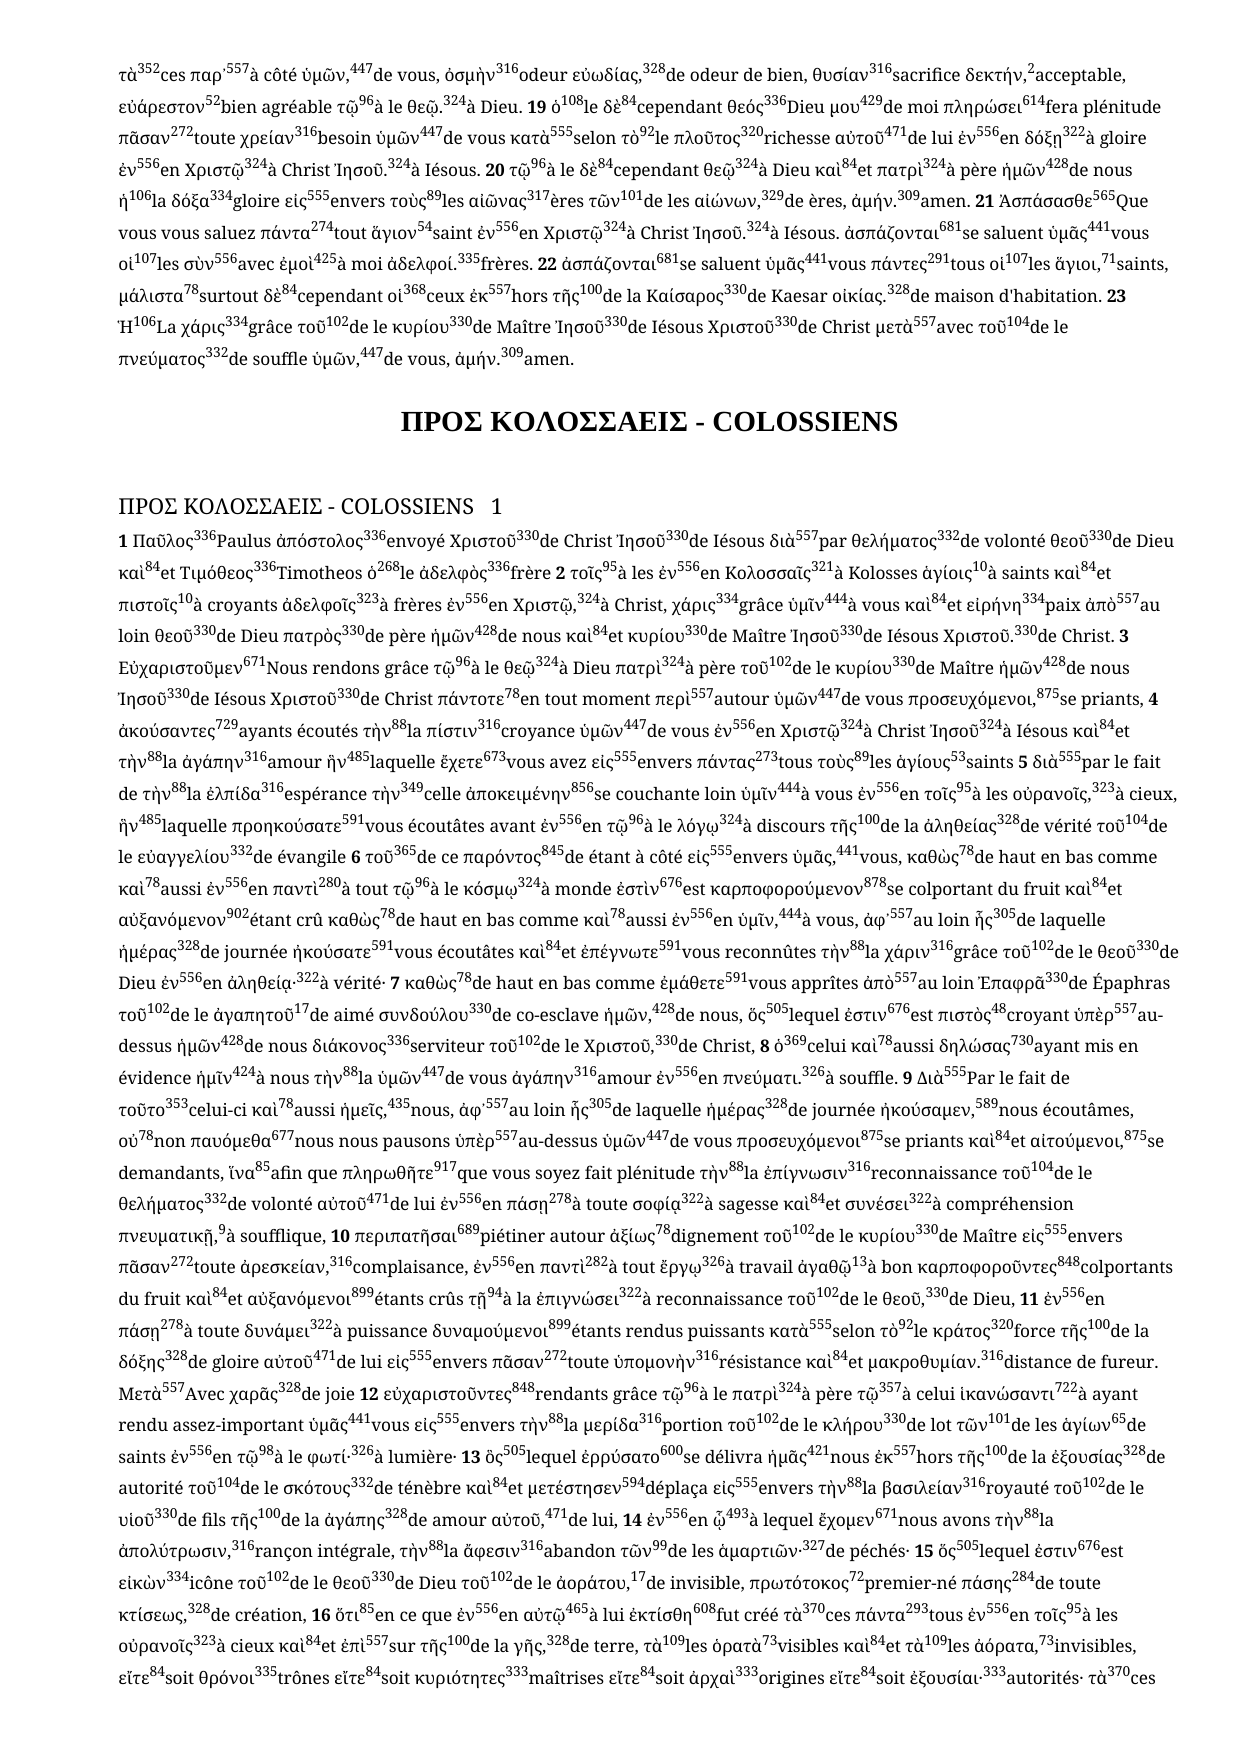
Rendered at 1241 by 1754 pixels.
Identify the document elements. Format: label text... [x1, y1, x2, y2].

text ΠΡΟΣ ΚΟΛΟΣΣΑΕΙΣ - COLOSSIENS 1 [118, 491, 1181, 521]
text 1 Παῦλος336Paulus ἀπόστολος336envoyé Χριστοῦ330de Christ Ἰησοῦ330de Iésous διὰ557par θελήματος332de volonté θεοῦ330de Dieu καὶ84et Τιμόθεος336Timotheos ὁ268le ἀδελφὸς336frère 2 τοῖς95à les ἐν556en Κολοσσαῖς321à Kolosses ἁγίοις10à saints καὶ84et πιστοῖς10à croyants ἀδελφοῖς323à frères ἐν556en Χριστῷ,324à Christ, χάρις334grâce ὑμῖν444à vous καὶ84et εἰρήνη334paix ἀπὸ557au loin θεοῦ330de Dieu πατρὸς330de père ἡμῶν428de nous καὶ84et κυρίου330de Maître Ἰησοῦ330de Iésous Χριστοῦ.330de Christ. 3 Εὐχαριστοῦμεν671Nous rendons grâce τῷ96à le θεῷ324à Dieu πατρὶ324à père τοῦ102de le κυρίου330de Maître ἡμῶν428de nous Ἰησοῦ330de Iésous Χριστοῦ330de Christ πάντοτε78en tout moment περὶ557autour ὑμῶν447de vous προσευχόμενοι,875se priants, 4 ἀκούσαντες729ayants écoutés τὴν88la πίστιν316croyance ὑμῶν447de vous ἐν556en Χριστῷ324à Christ Ἰησοῦ324à Iésous καὶ84et τὴν88la ἀγάπην316amour ἣν485laquelle ἔχετε673vous avez εἰς555envers πάντας273tous τοὺς89les ἁγίους53saints 5 διὰ555par le fait de τὴν88la ἐλπίδα316espérance τὴν349celle ἀποκειμένην856se couchante loin ὑμῖν444à vous ἐν556en τοῖς95à les οὐρανοῖς,323à cieux, ἣν485laquelle προηκούσατε591vous écoutâtes avant ἐν556en τῷ96à le λόγῳ324à discours τῆς100de la ἀληθείας328de vérité τοῦ104de le εὐαγγελίου332de évangile 6 τοῦ365de ce παρόντος845de étant à côté εἰς555envers ὑμᾶς,441vous, καθὼς78de haut en bas comme καὶ78aussi ἐν556en παντὶ280à tout τῷ96à le κόσμῳ324à monde ἐστὶν676est καρποφορούμενον878se colportant du fruit καὶ84et αὐξανόμενον902étant crû καθὼς78de haut en bas comme καὶ78aussi ἐν556en ὑμῖν,444à vous, ἀφ᾽557au loin ἧς305de laquelle ἡμέρας328de journée ἠκούσατε591vous écoutâtes καὶ84et ἐπέγνωτε591vous reconnûtes τὴν88la χάριν316grâce τοῦ102de le θεοῦ330de Dieu ἐν556en ἀληθείᾳ·322à vérité· 7 καθὼς78de haut en bas comme ἐμάθετε591vous apprîtes ἀπὸ557au loin Ἐπαφρᾶ330de Épaphras τοῦ102de le ἀγαπητοῦ17de aimé συνδούλου330de co-esclave ἡμῶν,428de nous, ὅς505lequel ἐστιν676est πιστὸς48croyant ὑπὲρ557au-dessus ἡμῶν428de nous διάκονος336serviteur τοῦ102de le Χριστοῦ,330de Christ, 8 ὁ369celui καὶ78aussi δηλώσας730ayant mis en évidence ἡμῖν424à nous τὴν88la ὑμῶν447de vous ἀγάπην316amour ἐν556en πνεύματι.326à souffle. 9 Διὰ555Par le fait de τοῦτο353celui-ci καὶ78aussi ἡμεῖς,435nous, ἀφ᾽557au loin ἧς305de laquelle ἡμέρας328de journée ἠκούσαμεν,589nous écoutâmes, οὐ78non παυόμεθα677nous nous pausons ὑπὲρ557au-dessus ὑμῶν447de vous προσευχόμενοι875se priants καὶ84et αἰτούμενοι,875se demandants, ἵνα85afin que πληρωθῆτε917que vous soyez fait plénitude τὴν88la ἐπίγνωσιν316reconnaissance τοῦ104de le θελήματος332de volonté αὐτοῦ471de lui ἐν556en πάσῃ278à toute σοφίᾳ322à sagesse καὶ84et συνέσει322à compréhension πνευματικῇ,9à soufflique, 10 περιπατῆσαι689piétiner autour ἀξίως78dignement τοῦ102de le κυρίου330de Maître εἰς555envers πᾶσαν272toute ἀρεσκείαν,316complaisance, ἐν556en παντὶ282à tout ἔργῳ326à travail ἀγαθῷ13à bon καρποφοροῦντες848colportants du fruit καὶ84et αὐξανόμενοι899étants crûs τῇ94à la ἐπιγνώσει322à reconnaissance τοῦ102de le θεοῦ,330de Dieu, 11 ἐν556en πάσῃ278à toute δυνάμει322à puissance δυναμούμενοι899étants rendus puissants κατὰ555selon τὸ92le κράτος320force τῆς100de la δόξης328de gloire αὐτοῦ471de lui εἰς555envers πᾶσαν272toute ὑπομονὴν316résistance καὶ84et μακροθυμίαν.316distance de fureur. Μετὰ557Avec χαρᾶς328de joie 12 εὐχαριστοῦντες848rendants grâce τῷ96à le πατρὶ324à père τῷ357à celui ἱκανώσαντι722à ayant rendu assez-important ὑμᾶς441vous εἰς555envers τὴν88la μερίδα316portion τοῦ102de le κλήρου330de lot τῶν101de les ἁγίων65de saints ἐν556en τῷ98à le φωτί·326à lumière· 13 ὃς505lequel ἐρρύσατο600se délivra ἡμᾶς421nous ἐκ557hors τῆς100de la ἐξουσίας328de autorité τοῦ104de le σκότους332de ténèbre καὶ84et μετέστησεν594déplaça εἰς555envers τὴν88la βασιλείαν316royauté τοῦ102de le υἱοῦ330de fils τῆς100de la ἀγάπης328de amour αὐτοῦ,471de lui, 14 ἐν556en ᾧ493à lequel ἔχομεν671nous avons τὴν88la ἀπολύτρωσιν,316rançon intégrale, τὴν88la ἄφεσιν316abandon τῶν99de les ἁμαρτιῶν·327de péchés· 15 ὅς505lequel ἐστιν676est εἰκὼν334icône τοῦ102de le θεοῦ330de Dieu τοῦ102de le ἀοράτου,17de invisible, πρωτότοκος72premier-né πάσης284de toute κτίσεως,328de création, 16 ὅτι85en ce que ἐν556en αὐτῷ465à lui ἐκτίσθη608fut créé τὰ370ces πάντα293tous ἐν556en τοῖς95à les οὐρανοῖς323à cieux καὶ84et ἐπὶ557sur τῆς100de la γῆς,328de terre, τὰ109les ὁρατὰ73visibles καὶ84et τὰ109les ἀόρατα,73invisibles, εἴτε84soit θρόνοι335trônes εἴτε84soit κυριότητες333maîtrises εἴτε84soit ἀρχαὶ333origines εἴτε84soit ἐξουσίαι·333autorités· τὰ370ces πάντα293tous δι᾽557par αὐτοῦ471de lui καὶ84et εἰς555envers αὐτὸν459lui ἔκτισται·662a été créé· 17 καὶ84et αὐτός476lui ἐστιν676est πρὸ557d'avant πάντων390de tous καὶ84et τὰ370ces πάντα293tous ἐν556en αὐτῷ465à lui συνέστηκεν,650a dressé avec, 18 καὶ84et αὐτός476lui ἐστιν676est ἡ106la κεφαλὴ334tête τοῦ104de le σώματος332de corps τῆς100de la ἐκκλησίας·328de église· ὅς505lequel ἐστιν676est ἡ106la ἀρχή,334origine, πρωτότοκος72premier-né ἐκ557hors τῶν101de les νεκρῶν,65de morts, ἵνα85afin que γένηται914que se devienne ἐν556en πᾶσιν384à tous αὐτὸς476lui πρωτεύων,849précédant, 19 ὅτι85en ce que ἐν556en αὐτῷ465à lui εὐδόκησεν594estima en bien πᾶν276tout τὸ92le πλήρωμα320plénitude κατοικῆσαι689établir maison d'habitation 20 καὶ84et δι᾽557par αὐτοῦ471de lui ἀποκαταλλάξαι689réconcilier complètement τὰ352ces πάντα275tous εἰς555envers αὐτόν,535lui-même, εἰρηνοποιήσας730ayant fait paix διὰ557par τοῦ104de le αἵματος332de sang τοῦ102de le σταυροῦ330de croix αὐτοῦ,471de lui, δι᾽557par αὐτοῦ471de lui εἴτε84soit τὰ352ces ἐπὶ557sur τῆς100de la γῆς328de terre εἴτε84soit τὰ352ces ἐν556en τοῖς95à les οὐρανοῖς.323à cieux. 21 Καὶ84Et ὑμᾶς441vous ποτε78à un moment ὄντας830étants ἀπηλλοτριωμένους804ayants étés aliénés καὶ84et ἐχθροὺς32ennemis τῇ94à la διανοίᾳ322à capacité d’intelligence ἐν556en τοῖς257à les ἔργοις325à travaux τοῖς97à les πονηροῖς,12à méchants, 22 νυνὶ78maintenant δὲ84cependant ἀποκατηλλάγητε605vous fûtes réconcilié complètement ἐν556en τῷ98à le σώματι326à corps τῆς100de la σαρκὸς328de chair αὐτοῦ471de lui διὰ557par τοῦ262de le θανάτου330de trépas παραστῆσαι689dresser à côté ὑμᾶς441vous ἁγίους53saints καὶ84et ἀμώμους53sans reproches καὶ84et ἀνεγκλήτους53sans accusations κατενώπιον560face à face de haut en bas αὐτοῦ,471de lui, 23 εἴ85si γε345du moins ἐπιμένετε673vous restez sur τῇ94à la πίστει322à croyance τεθεμελιωμένοι821ayants étés fondés καὶ84et ἑδραῖοι71assis καὶ84et μὴ78ne pas μετακινούμενοι899étants transférés ἀπὸ557au loin τῆς100de la ἐλπίδος328de espérance τοῦ104de le εὐαγγελίου332de évangile οὗ501de lequel ἠκούσατε,591vous écoutâtes, τοῦ365de ce κηρυχθέντος765de ayant été proclamé ἐν556en πάσῃ278à toute κτίσει322à création τῇ355à celle ὑπὸ555sous τὸν90le οὐρανόν,318ciel, οὗ501de lequel ἐγενόμην596je me devins ἐγὼ436moi Παῦλος336Paulus διάκονος.336serviteur. 24 Νῦν78Maintenant χαίρω672je suis de joie ἐν556en τοῖς97à les παθήμασιν325à passions de souffrances ὑπὲρ557au-dessus ὑμῶν447de vous καὶ84et ἀνταναπληρῶ672j'élève à plénitude en échange τὰ91les ὑστερήματα319manques τῶν99de les θλίψεων327de oppressions τοῦ102de le Χριστοῦ330de Christ ἐν556en τῇ94à la σαρκί322à chair μου429de moi ὑπὲρ557au-dessus τοῦ104de le σώματος332de corps αὐτοῦ,471de lui, ὅ507lequel ἐστιν676est ἡ106la ἐκκλησία,334église, 25 ἧς497de laquelle ἐγενόμην596je me devins ἐγὼ436moi διάκονος336serviteur κατὰ555selon τὴν88la οἰκονομίαν316législation de maison τοῦ102de le θεοῦ330de Dieu τὴν349celle δοθεῖσάν751ayante étée donnée μοι425à moi εἰς555envers ὑμᾶς441vous πληρῶσαι689faire plénitude τὸν90le λόγον318discours τοῦ102de le θεοῦ,330de Dieu, 26 τὸ92le μυστήριον320mystère τὸ353ce ἀποκεκρυμμένον807ayant été caché loin ἀπὸ557au loin τῶν101de les αἰώνων329de ères καὶ84et ἀπὸ557au loin τῶν99de les γενεῶν327de générations –942– νῦν78maintenant δὲ84cependant ἐφανερώθη608fut rendu visible τοῖς95à les ἁγίοις59à saints αὐτοῦ,471de lui, 27 οἷς492à lesquels ἠθέλησεν594voulut ὁ108le θεὸς336Dieu γνωρίσαι689faire connaître τί417quel τὸ110le πλοῦτος338richesse τῆς100de la δόξης328de gloire τοῦ104de le μυστηρίου332de mystère τούτου157de celui-ci ἐν556en τοῖς97à les ἔθνεσιν,325à ethnies, ὅ507lequel ἐστιν676est Χριστὸς336Christ ἐν556en ὑμῖν,444à vous, ἡ106la ἐλπὶς334espérance τῆς100de la δόξης·328de gloire· 28 ὃν487lequel ἡμεῖς435nous καταγγέλλομεν671nous annonçons de haut en bas νουθετοῦντες848admonestants πάντα274tout ἄνθρωπον318être humain καὶ84et διδάσκοντες848enseignants πάντα274tout ἄνθρωπον318être humain ἐν556en πάσῃ278à toute σοφίᾳ,322à sagesse, ἵνα85afin que παραστήσωμεν903que nous dressions à côté πάντα274tout ἄνθρωπον318être humain τέλειον54parfait ἐν556en Χριστῷ·324à Christ· 29 εἰς555envers ὃ489lequel καὶ78aussi κοπιῶ672je peine ἀγωνιζόμενος876se combattant κατὰ555selon τὴν88la ἐνέργειαν316énergie αὐτοῦ471de lui τὴν349celle ἐνεργουμένην856se énergisante ἐν556en ἐμοὶ425à moi ἐν556en δυνάμει.322à puissance. [118, 526, 1181, 1689]
text 1 Ὥστε,85De sorte que, ἀδελφοί341frères μου429de moi ἀγαπητοὶ27aimés καὶ84et ἐπιπόθητοι,27très désirés, χαρὰ340joie καὶ84et στέφανός342couronne μου,429de moi, οὕτως78ainsi στήκετε577tenez debout ἐν556en κυρίῳ,324à Maître, ἀγαπητοί.76aimés. 2 Εὐοδίαν316Euodia παρακαλῶ672j'appelle à côté καὶ84et Συντύχην316Syntyche παρακαλῶ672j'appelle à côté τὸ92le αὐτὸ353même φρονεῖν698penser ἐν556en κυρίῳ.324à Maître. 3 ναὶ309oui ἐρωτῶ672je sollicite καὶ78aussi σέ,442toi, γνήσιε28légitime σύνζυγε,77compagnon joug-balance, συνλαμβάνου582te prends ensemble αὐταῖς,462à elles, αἵτινες502lesquelles des quelconques ἐν556en τῷ98à le εὐαγγελίῳ326à évangile συνήθλησάν593luttèrent en athlète avec μοι425à moi μετὰ557avec καὶ84et Κλήμεντος330de Klementοs καὶ84et τῶν101de les λοιπῶν388de restants συνεργῶν65de co-travailleurs μου,429de moi, ὧν498de lesquels τὰ109les ὀνόματα337noms ἐν556en βίβλῳ322à bible ζωῆς.328de vie. 4 Χαίρετε577Soyez de joie ἐν556en κυρίῳ324à Maître πάντοτε·78en tout moment· πάλιν78de nouveau ἐρῶ,610je dirai, χαίρετε.577soyez de joie. 5 τὸ110le ἐπιεικὲς74modéré ὑμῶν447de vous γνωσθήτω573soit connu πᾶσιν279à tous ἀνθρώποις.323à êtres humains. ὁ108le κύριος336Maître ἐγγύς.78proche. 6 μηδὲν380pas un μεριμνᾶτε,577inquiétez, ἀλλ᾽84mais ἐν556en παντὶ385à tout τῇ94à la προσευχῇ322à prière καὶ84et τῇ94à la δεήσει322à supplication μετὰ557avec εὐχαριστίας328de action de grâce τὰ91les αἰτήματα319demandes ὑμῶν447de vous γνωριζέσθω588soit fait connaître πρὸς555vers τὸν90le θεόν.318Dieu. 7 καὶ84et ἡ106la εἰρήνη334paix τοῦ102de le θεοῦ330de Dieu ἡ367celle ὑπερέχουσα847tenante au-dessus πάντα274tout νοῦν318intellect φρουρήσει614regardera au-devant τὰς87les καρδίας315coeurs ὑμῶν447de vous καὶ84et τὰ91les νοήματα319cogitations ὑμῶν447de vous ἐν556en Χριστῷ324à Christ Ἰησοῦ.324à Iésous. 8 Τὸ92Le λοιπόν,380restant, ἀδελφοί,341frères, ὅσα506autant lesquels ἐστὶν676est ἀληθῆ,49vrais, ὅσα506autant lesquels σεμνά,49vénérables, ὅσα506autant lesquels δίκαια,49justes, ὅσα506autant lesquels ἁγνά,49consacrés, ὅσα506autant lesquels προσφιλῆ,49affectionnés auprès, ὅσα506autant lesquels εὔφημα,49euphémiques, εἴ85si τις290une quelconque ἀρετὴ334vertue καὶ84et εἴ85si τις292un quelconque ἔπαινος,336surlouange, ταῦτα352ceux-ci λογίζεσθε·581que vous vous calculez· 9 ἃ488lesquels καὶ84et ἐμάθετε591vous apprîtes καὶ84et παρελάβετε591vous prîtes à côté καὶ84et ἠκούσατε591vous écoutâtes καὶ84et εἴδετε591vous vîtes ἐν556en ἐμοί,425à moi, ταῦτα352ceux-ci πράσσετε·577pratiquez· καὶ84et ὁ108le θεὸς336Dieu τῆς100de la εἰρήνης328de paix ἔσται620se sera μεθ᾽557avec ὑμῶν.447de vous. 10 Ἐχάρην604Je fus été de joie δὲ84cependant ἐν556en κυρίῳ324à Maître μεγάλως78grandement ὅτι85en ce que ἤδη78déjà ποτὲ78à un moment ἀνεθάλετε591vous poussâtes de bas en haut τὸ353ce ὑπὲρ557au-dessus ἐμοῦ429de moi φρονεῖν,698penser, ἐφ᾽556sur ᾧ495à lequel καὶ78aussi ἐφρονεῖτε,630vous pensiez, ἠκαιρεῖσθε636vous vous manquiez d'occasion δέ.84cependant. 11 οὐχ78non ὅτι85en ce que καθ᾽555selon ὑστέρησιν316insuffisance λέγω,672je dis, ἐγὼ436moi γὰρ84car ἔμαθον590j'appris ἐν556en οἷς494à lesquels εἰμι672je suis αὐτάρκης48autosuffisant εἶναι.698être. 12 οἶδα646j'ai su καὶ84et ταπεινοῦσθαι,701être baissé, οἶδα646j'ai su καὶ84et περισσεύειν·698surabonder· ἐν556en παντὶ385à tout καὶ84et ἐν556en πᾶσιν384à tous μεμύημαι,658j'ai été initié, καὶ84et χορτάζεσθαι701être fourragé καὶ84et πεινᾶν698avoir faim καὶ84et περισσεύειν698surabonder καὶ84et ὑστερεῖσθαι·701être manqué· 13 πάντα379tous ἰσχύω672j'ai la ténacité ἐν556en τῷ357à celui ἐνδυναμοῦντί837à fortifiant dans με.422moi. 14 Πλὴν84Toutefois καλῶς78bellement ἐποιήσατε591vous fîtes συνκοινωνήσαντές729ayants communiés avec μου429de moi τῇ94à la θλίψει.322à oppression. 15 οἴδατε647vous avez su δὲ84cependant καὶ78aussi ὑμεῖς,453vous, Φιλιππήσιοι,341Philippiens, ὅτι85en ce que ἐν556en ἀρχῇ322à origine τοῦ104de le εὐαγγελίου,332de évangile, ὅτε78lorsque ἐξῆλθον590je sortis ἀπὸ557au loin Μακεδονίας,328de Macédoine, οὐδεμία290aucune μοι425à moi ἐκκλησία334église ἐκοινώνησεν594communia εἰς555envers λόγον318discours δόσεως328de donation καὶ84et λήμψεως328de réception εἰ558si μὴ78ne pas ὑμεῖς453vous μόνοι,136seuls, 16 ὅτι85en ce que καὶ78aussi ἐν556en Θεσσαλονίκῃ322à Thessalonique καὶ84et ἅπαξ78une fois καὶ84et δὶς78doublement εἰς555envers τὴν88la χρείαν316besoin μοι425à moi ἐπέμψατε.591vous mandâtes. 17 οὐχ84non ὅτι85en ce que ἐπιζητῶ672je cherche davantage τὸ92le δόμα,320dons, ἀλλὰ84mais ἐπιζητῶ672je cherche davantage τὸν90le καρπὸν318fruit τὸν351celui πλεονάζοντα831faisant plus nombreux εἰς555envers λόγον318discours ὑμῶν.447de vous. 18 ἀπέχω672je tiens au loin δὲ84cependant πάντα379tous καὶ84et περισσεύω·672je surabonde· πεπλήρωμαι658j'ai été fait plénitude δεξάμενος749se ayant accepté παρὰ557à côté Ἐπαφροδίτου330de Épaphrodite τὰ352ces παρ᾽557à côté ὑμῶν,447de vous, ὀσμὴν316odeur εὐωδίας,328de odeur de bien, θυσίαν316sacrifice δεκτήν,2acceptable, εὐάρεστον52bien agréable τῷ96à le θεῷ.324à Dieu. 19 ὁ108le δὲ84cependant θεός336Dieu μου429de moi πληρώσει614fera plénitude πᾶσαν272toute χρείαν316besoin ὑμῶν447de vous κατὰ555selon τὸ92le πλοῦτος320richesse αὐτοῦ471de lui ἐν556en δόξῃ322à gloire ἐν556en Χριστῷ324à Christ Ἰησοῦ.324à Iésous. 20 τῷ96à le δὲ84cependant θεῷ324à Dieu καὶ84et πατρὶ324à père ἡμῶν428de nous ἡ106la δόξα334gloire εἰς555envers τοὺς89les αἰῶνας317ères τῶν101de les αἰώνων,329de ères, ἀμήν.309amen. 21 Ἀσπάσασθε565Que vous vous saluez πάντα274tout ἅγιον54saint ἐν556en Χριστῷ324à Christ Ἰησοῦ.324à Iésous. ἀσπάζονται681se saluent ὑμᾶς441vous οἱ107les σὺν556avec ἐμοὶ425à moi ἀδελφοί.335frères. 22 ἀσπάζονται681se saluent ὑμᾶς441vous πάντες291tous οἱ107les ἅγιοι,71saints, μάλιστα78surtout δὲ84cependant οἱ368ceux ἐκ557hors τῆς100de la Καίσαρος330de Kaesar οἰκίας.328de maison d'habitation. 23 Ἡ106La χάρις334grâce τοῦ102de le κυρίου330de Maître Ἰησοῦ330de Iésous Χριστοῦ330de Christ μετὰ557avec τοῦ104de le πνεύματος332de souffle ὑμῶν,447de vous, ἀμήν.309amen. [118, 59, 1181, 371]
subtitle ΠΡΟΣ ΚΟΛΟΣΣΑΕΙΣ - COLOSSIENS [118, 404, 1181, 437]
